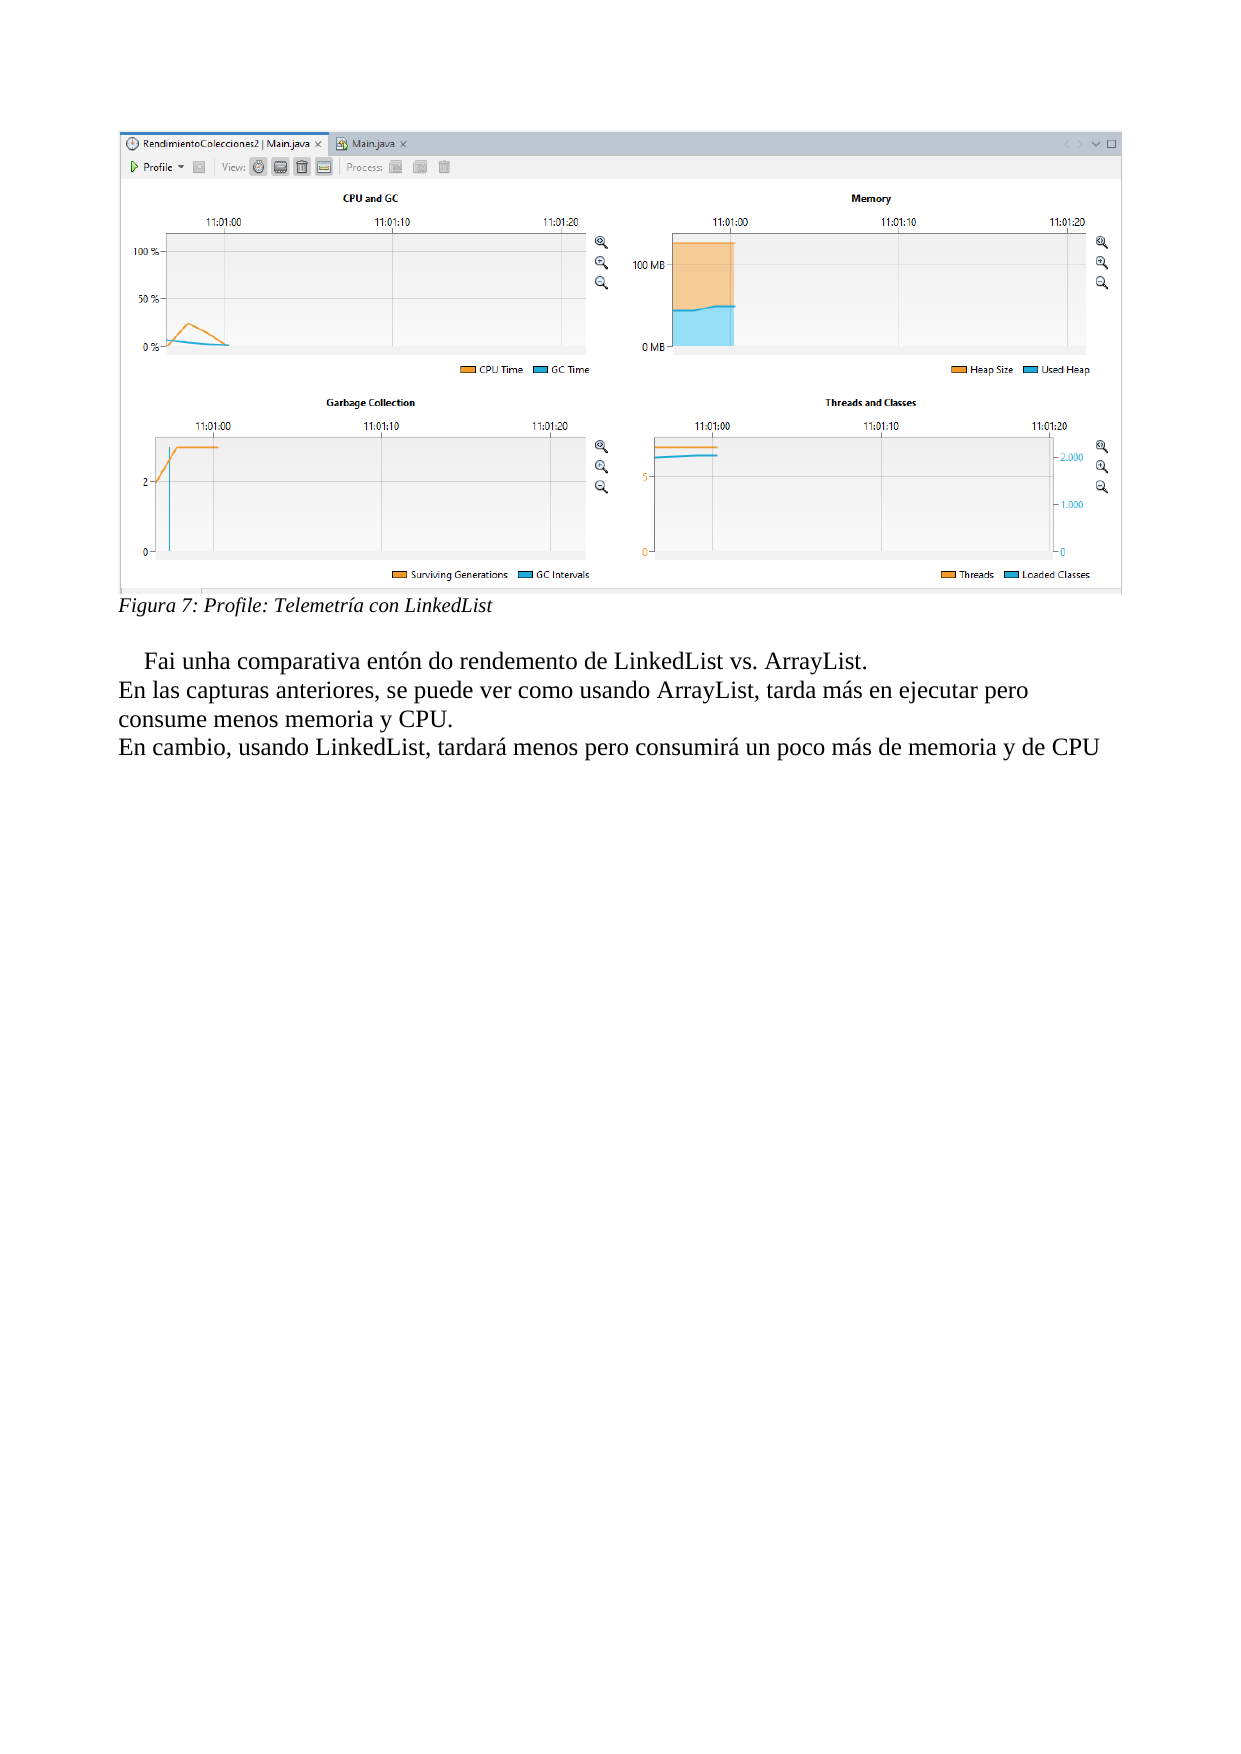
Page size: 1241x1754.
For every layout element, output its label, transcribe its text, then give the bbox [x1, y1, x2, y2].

text Figura 7: Profile: Telemetría con LinkedList [118, 594, 1122, 617]
text En cambio, usando LinkedList, tardará menos pero consumirá un poco más de memoria y de CPU [118, 732, 1122, 761]
picture [118, 130, 1123, 594]
text  Fai unha comparativa entón do rendemento de LinkedList vs. ArrayList. [118, 646, 1122, 675]
text En las capturas anteriores, se puede ver como usando ArrayList, tarda más en ejecutar pero consume menos memoria y CPU. [118, 675, 1122, 732]
